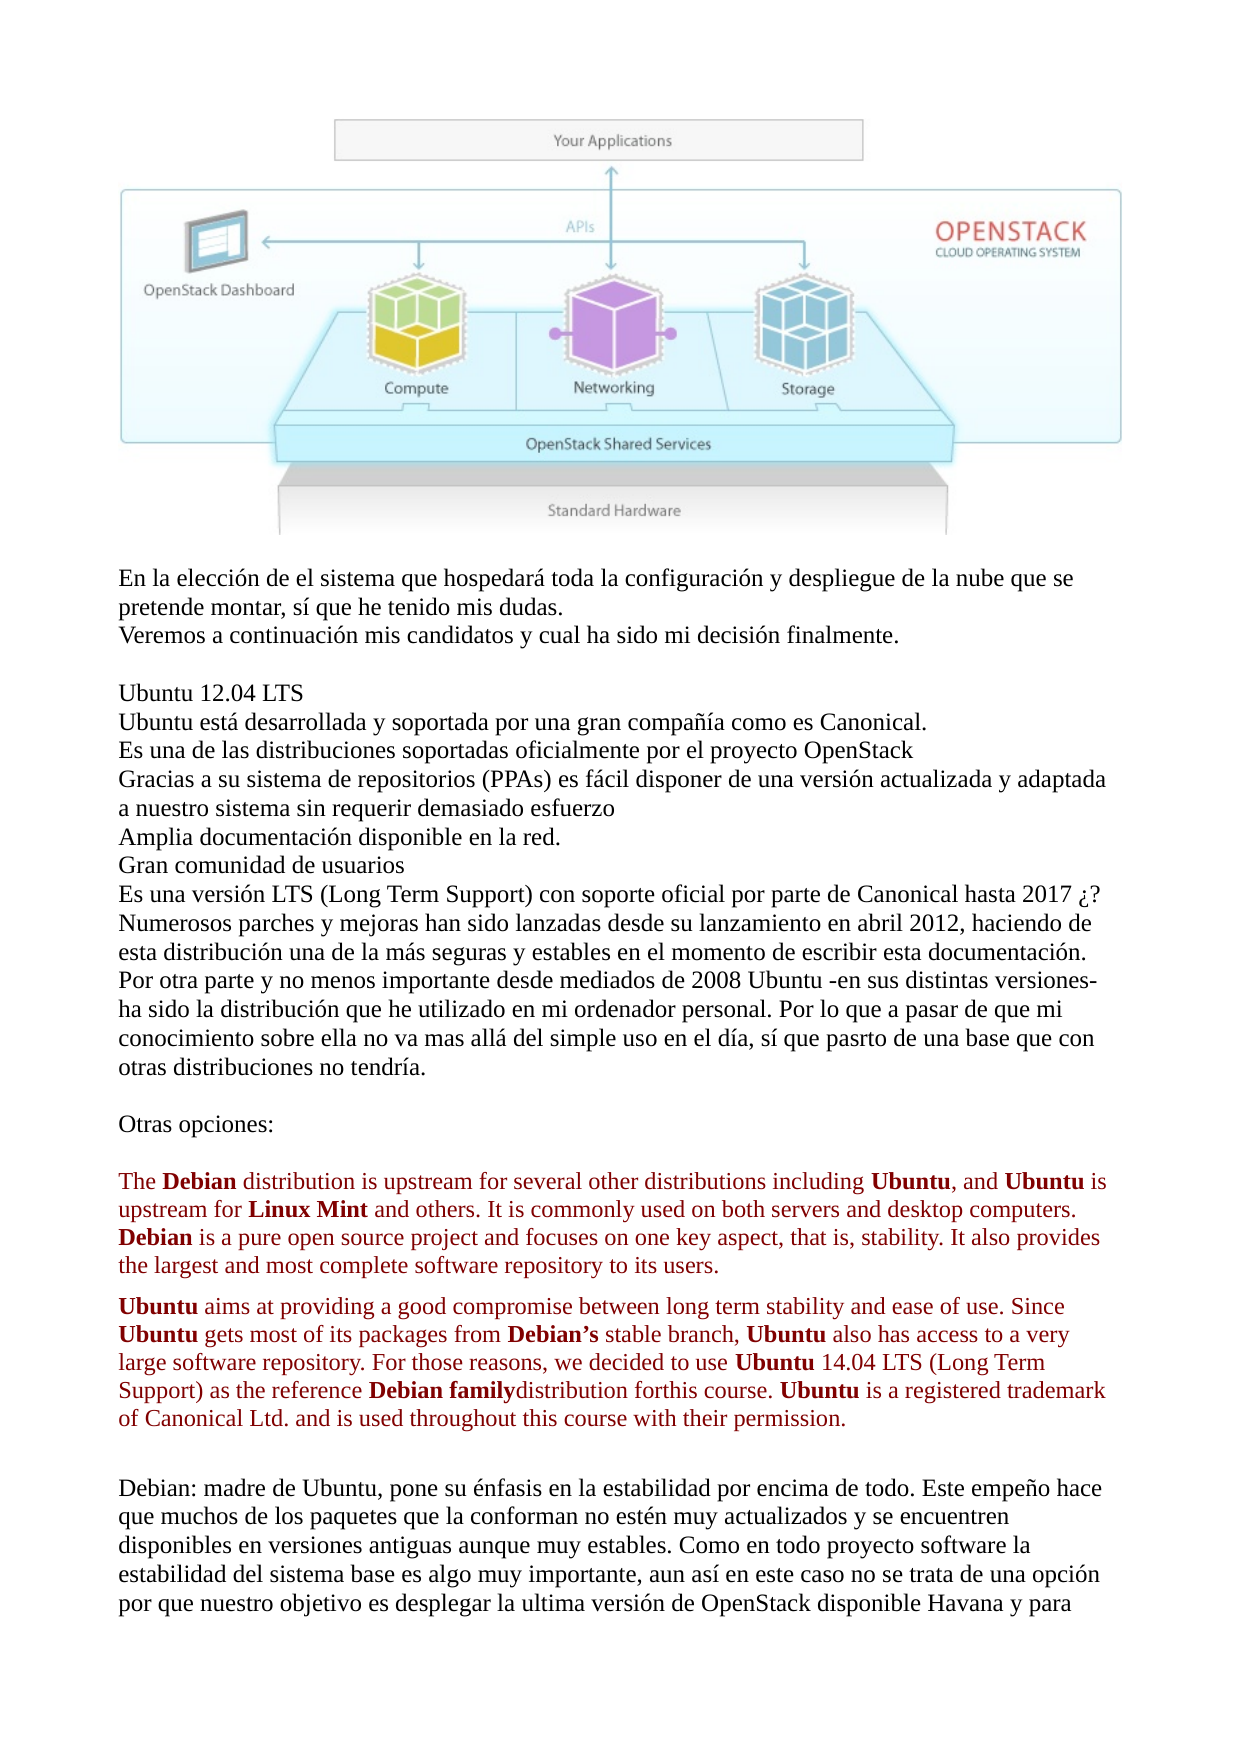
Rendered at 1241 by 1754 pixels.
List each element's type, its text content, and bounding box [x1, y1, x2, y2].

text Es una versión LTS (Long Term Support) con soporte oficial por parte de Canonical hasta 2017 ¿? [118, 879, 1122, 908]
text Es una de las distribuciones soportadas oficialmente por el proyecto OpenStack [118, 735, 1122, 764]
text Por otra parte y no menos importante desde mediados de 2008 Ubuntu -en sus distintas versiones- ha sido la distribución que he utilizado en mi ordenador personal. Por lo que a pasar de que mi conocimiento sobre ella no va mas allá del simple uso en el día, sí que pasrto de una base que con otras distribuciones no tendría. [118, 965, 1122, 1080]
text The Debian distribution is upstream for several other distributions including Ubuntu, and Ubuntu is upstream for Linux Mint and others. It is commonly used on both servers and desktop computers. Debian is a pure open source project and focuses on one key aspect, that is, stability. It also provides the largest and most complete software repository to its users. [118, 1167, 1122, 1279]
text Otras opciones: [118, 1109, 1122, 1138]
text Amplia documentación disponible en la red. [118, 822, 1122, 850]
text Veremos a continuación mis candidatos y cual ha sido mi decisión finalmente. [118, 620, 1122, 649]
text Ubuntu aims at providing a good compromise between long term stability and ease of use. Since Ubuntu gets most of its packages from Debian’s stable branch, Ubuntu also has access to a very large software repository. For those reasons, we decided to use Ubuntu 14.04 LTS (Long Term Support) as the reference Debian familydistribution forthis course. Ubuntu is a registered trademark of Canonical Ltd. and is used throughout this course with their permission. [118, 1291, 1122, 1431]
text Numerosos parches y mejoras han sido lanzadas desde su lanzamiento en abril 2012, haciendo de esta distribución una de la más seguras y estables en el momento de escribir esta documentación. [118, 908, 1122, 965]
text Gran comunidad de usuarios [118, 850, 1122, 879]
picture [118, 118, 1123, 535]
text Gracias a su sistema de repositorios (PPAs) es fácil disponer de una versión actualizada y adaptada a nuestro sistema sin requerir demasiado esfuerzo [118, 764, 1122, 822]
text En la elección de el sistema que hospedará toda la configuración y despliegue de la nube que se pretende montar, sí que he tenido mis dudas. [118, 563, 1122, 620]
text Ubuntu 12.04 LTS [118, 678, 1122, 707]
text Debian: madre de Ubuntu, pone su énfasis en la estabilidad por encima de todo. Este empeño hace que muchos de los paquetes que la conforman no estén muy actualizados y se encuentren disponibles en versiones antiguas aunque muy estables. Como en todo proyecto software la estabilidad del sistema base es algo muy importante, aun así en este caso no se trata de una opción por que nuestro objetivo es desplegar la ultima versión de OpenStack disponible Havana y para [118, 1473, 1122, 1616]
text Ubuntu está desarrollada y soportada por una gran compañía como es Canonical. [118, 707, 1122, 735]
